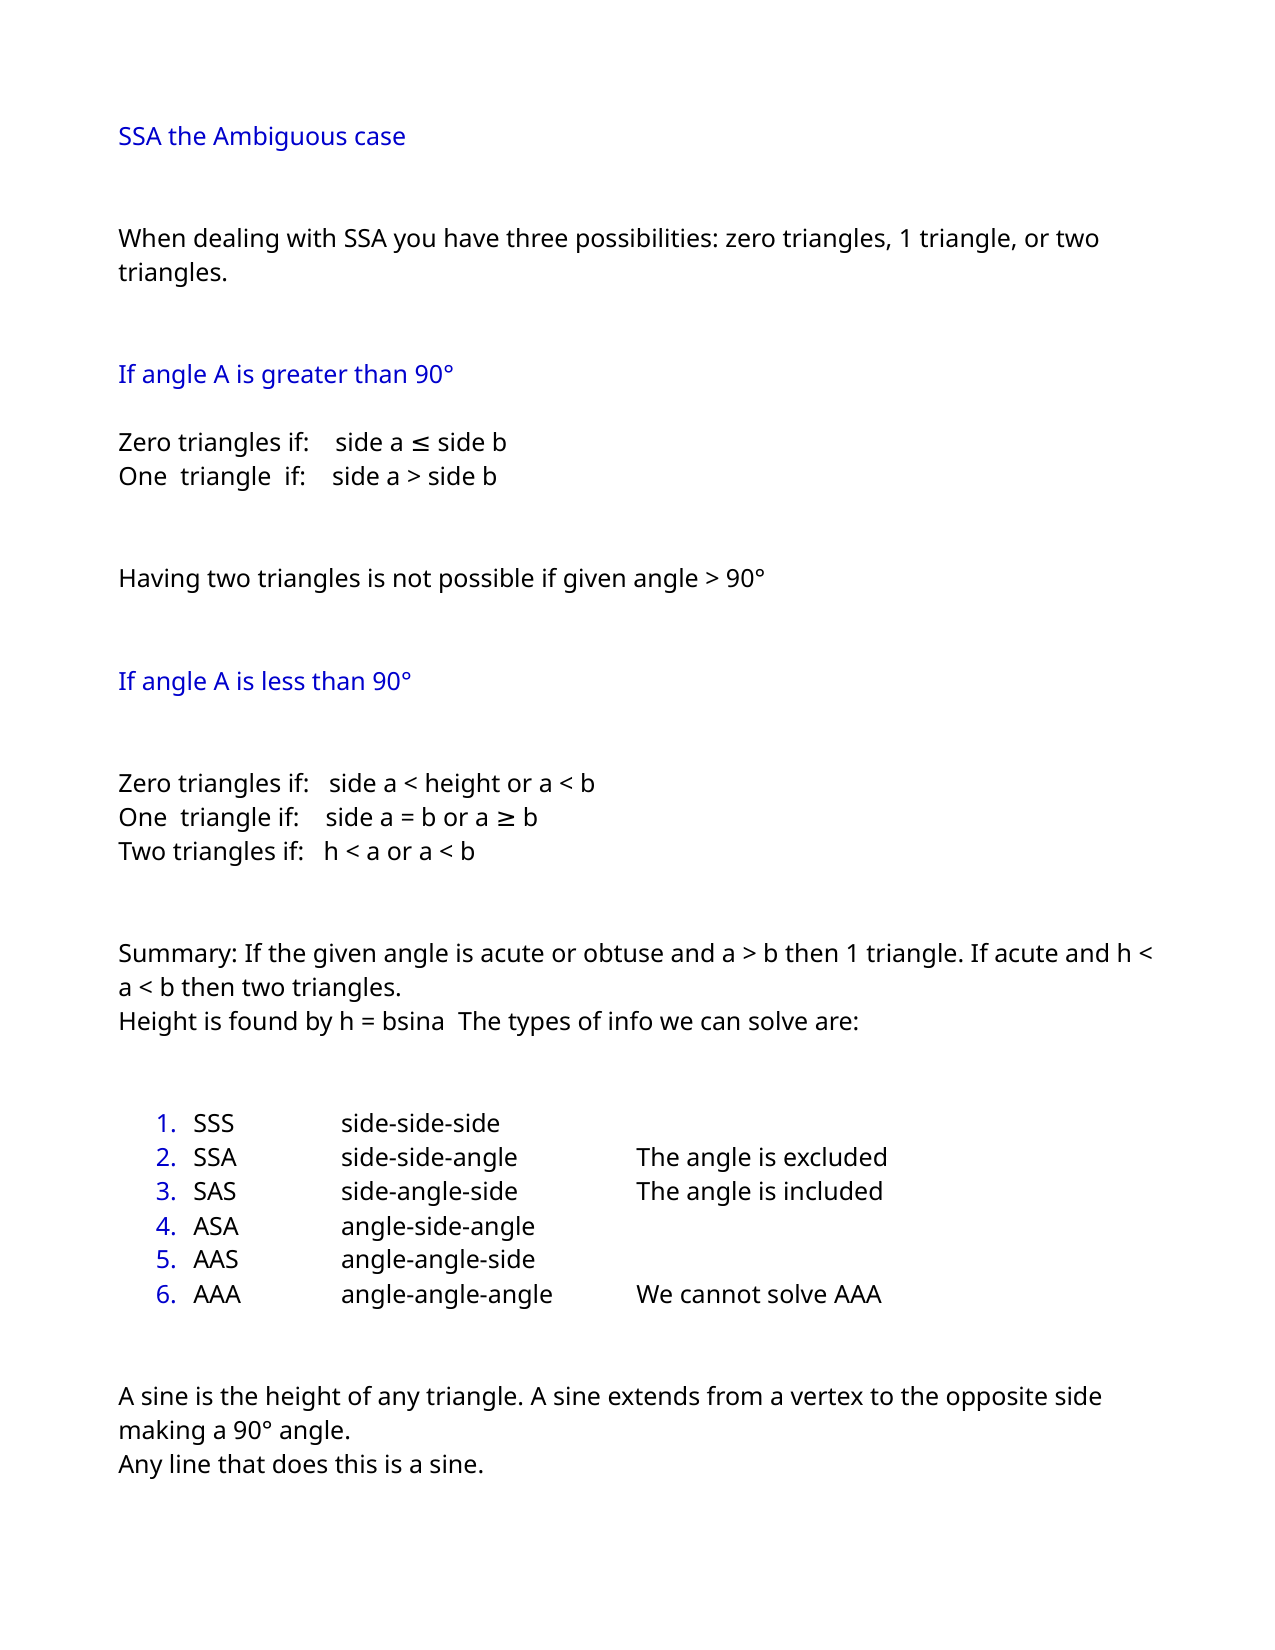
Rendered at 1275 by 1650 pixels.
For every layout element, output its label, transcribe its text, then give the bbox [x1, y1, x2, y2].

text One triangle if: side a = b or a ≥ b [118, 799, 1157, 833]
text Any line that does this is a sine. [118, 1447, 1157, 1481]
text SSA the Ambiguous case [118, 118, 1157, 152]
text Height is found by h = bsina The types of info we can solve are: [118, 1004, 1157, 1038]
text A sine is the height of any triangle. A sine extends from a vertex to the opposite side making a 90° angle. [118, 1378, 1157, 1447]
text Summary: If the given angle is acute or obtuse and a > b then 1 triangle. If acute and h < a < b then two triangles. [118, 936, 1157, 1004]
text When dealing with SSA you have three possibilities: zero triangles, 1 triangle, or two triangles. [118, 220, 1157, 288]
text Zero triangles if: side a < height or a < b [118, 765, 1157, 799]
text Two triangles if: h < a or a < b [118, 833, 1157, 867]
text Zero triangles if: side a ≤ side b [118, 425, 1157, 459]
list ASA angle-side-angle [156, 1208, 1157, 1242]
list SSA side-side-angle The angle is excluded [156, 1140, 1157, 1174]
text If angle A is greater than 90° [118, 357, 1157, 391]
list AAS angle-angle-side [156, 1242, 1157, 1276]
list SSS side-side-side [156, 1106, 1157, 1140]
text One triangle if: side a > side b [118, 459, 1157, 493]
text Having two triangles is not possible if given angle > 90° [118, 561, 1157, 595]
list AAA angle-angle-angle We cannot solve AAA [156, 1276, 1157, 1310]
text If angle A is less than 90° [118, 663, 1157, 697]
list SAS side-angle-side The angle is included [156, 1174, 1157, 1208]
